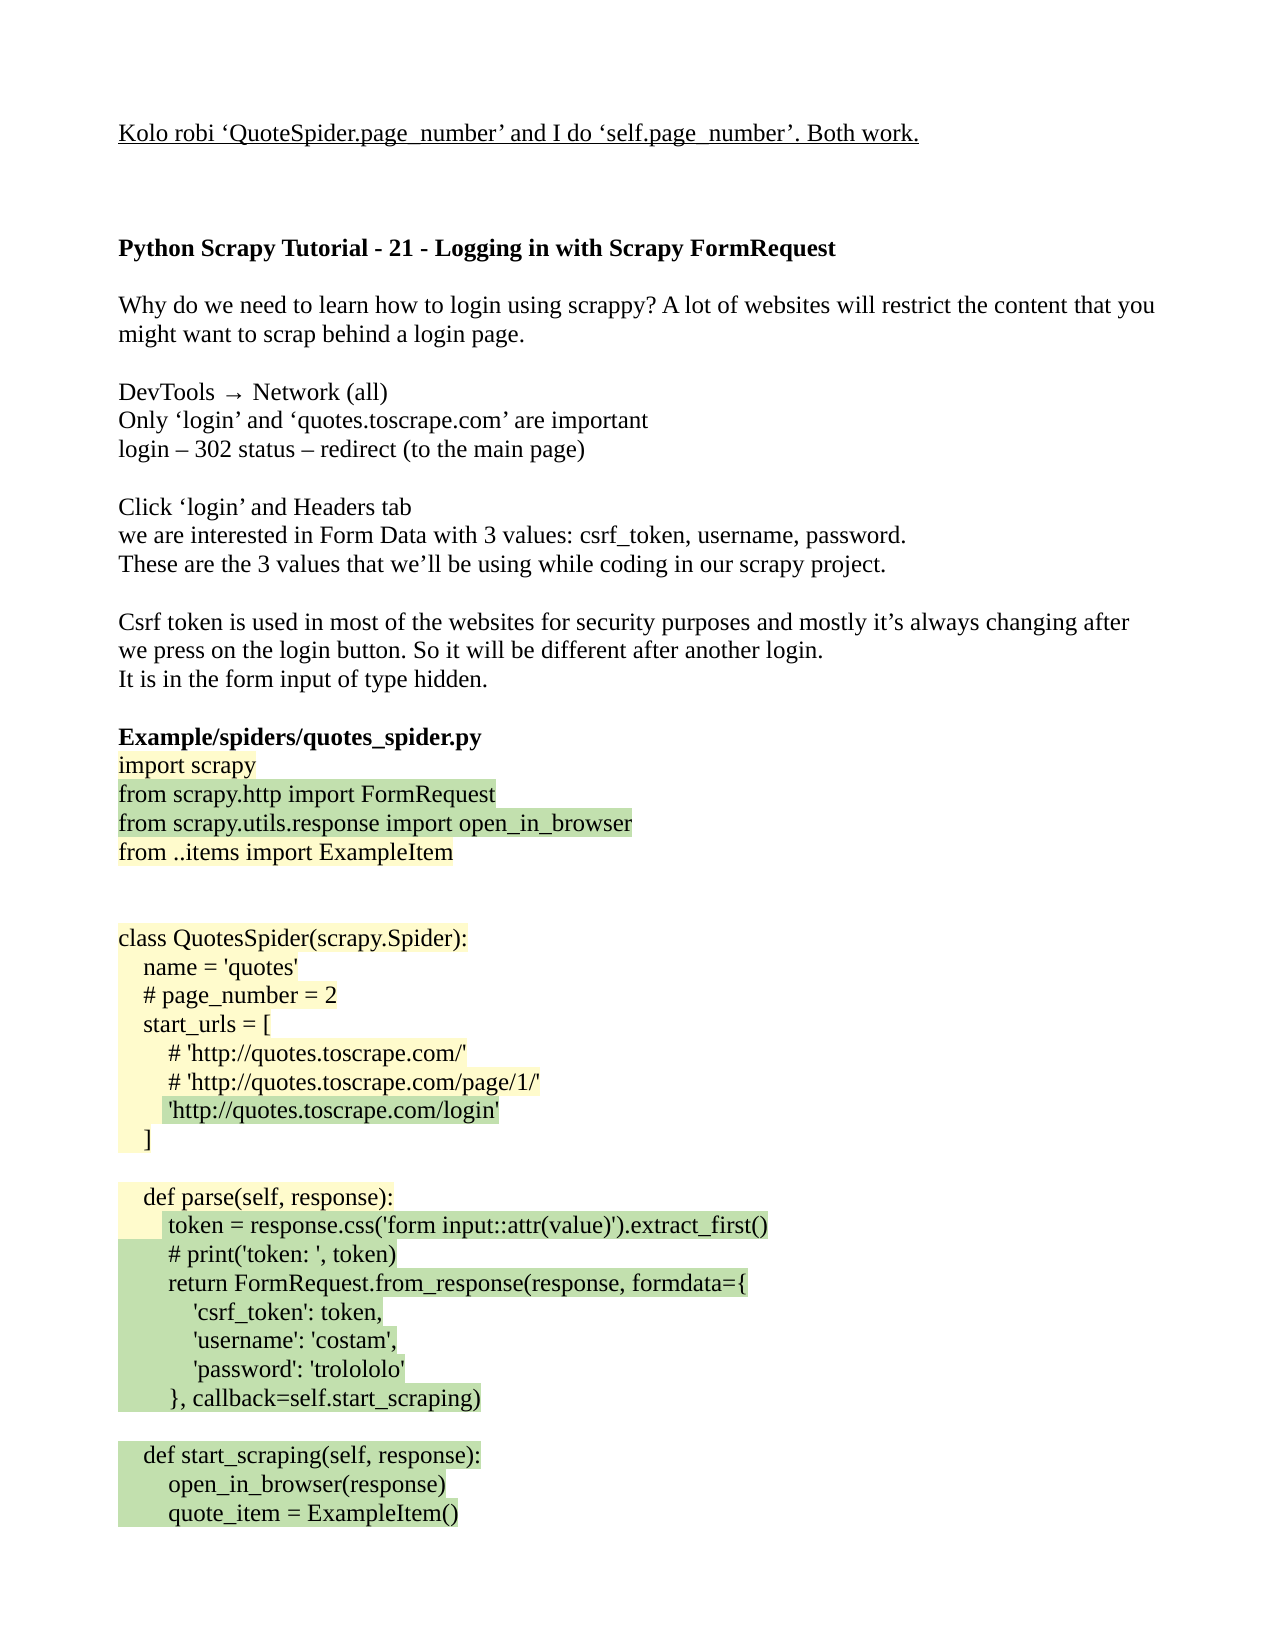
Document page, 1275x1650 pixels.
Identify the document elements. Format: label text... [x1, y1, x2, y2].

text # print('token: ', token) [118, 1239, 1157, 1268]
text class QuotesSpider(scrapy.Spider): [118, 923, 1157, 952]
text }, callback=self.start_scraping) [118, 1383, 1157, 1412]
text It is in the form input of type hidden. [118, 664, 1157, 693]
text Example/spiders/quotes_spider.py [118, 722, 1157, 751]
text from scrapy.http import FormRequest [118, 779, 1157, 808]
text name = 'quotes' [118, 952, 1157, 981]
text 'username': 'costam', [118, 1326, 1157, 1354]
text import scrapy [118, 751, 1157, 779]
text from ..items import ExampleItem [118, 837, 1157, 866]
text Why do we need to learn how to login using scrappy? A lot of websites will restrict the content that you might want to scrap behind a login page. [118, 291, 1157, 348]
text Click ‘login’ and Headers tab [118, 492, 1157, 521]
text Kolo robi ‘QuoteSpider.page_number’ and I do ‘self.page_number’. Both work. [118, 118, 1157, 147]
text # page_number = 2 [118, 981, 1157, 1009]
text 'csrf_token': token, [118, 1297, 1157, 1326]
text login – 302 status – redirect (to the main page) [118, 434, 1157, 463]
text These are the 3 values that we’ll be using while coding in our scrapy project. [118, 549, 1157, 578]
text from scrapy.utils.response import open_in_browser [118, 808, 1157, 837]
text start_urls = [ [118, 1009, 1157, 1038]
text Python Scrapy Tutorial - 21 - Logging in with Scrapy FormRequest [118, 233, 1157, 262]
text ] [118, 1124, 1157, 1153]
text we are interested in Form Data with 3 values: csrf_token, username, password. [118, 521, 1157, 549]
text 'http://quotes.toscrape.com/login' [118, 1096, 1157, 1124]
text return FormRequest.from_response(response, formdata={ [118, 1268, 1157, 1297]
text Only ‘login’ and ‘quotes.toscrape.com’ are important [118, 406, 1157, 434]
text def start_scraping(self, response): [118, 1441, 1157, 1469]
text # 'http://quotes.toscrape.com/page/1/' [118, 1067, 1157, 1096]
text Csrf token is used in most of the websites for security purposes and mostly it’s always changing after we press on the login button. So it will be different after another login. [118, 607, 1157, 664]
text token = response.css('form input::attr(value)').extract_first() [118, 1211, 1157, 1239]
text 'password': 'trolololo' [118, 1354, 1157, 1383]
text def parse(self, response): [118, 1182, 1157, 1211]
text open_in_browser(response) [118, 1469, 1157, 1498]
text DevTools → Network (all) [118, 377, 1157, 406]
text quote_item = ExampleItem() [118, 1498, 1157, 1527]
text # 'http://quotes.toscrape.com/' [118, 1038, 1157, 1067]
